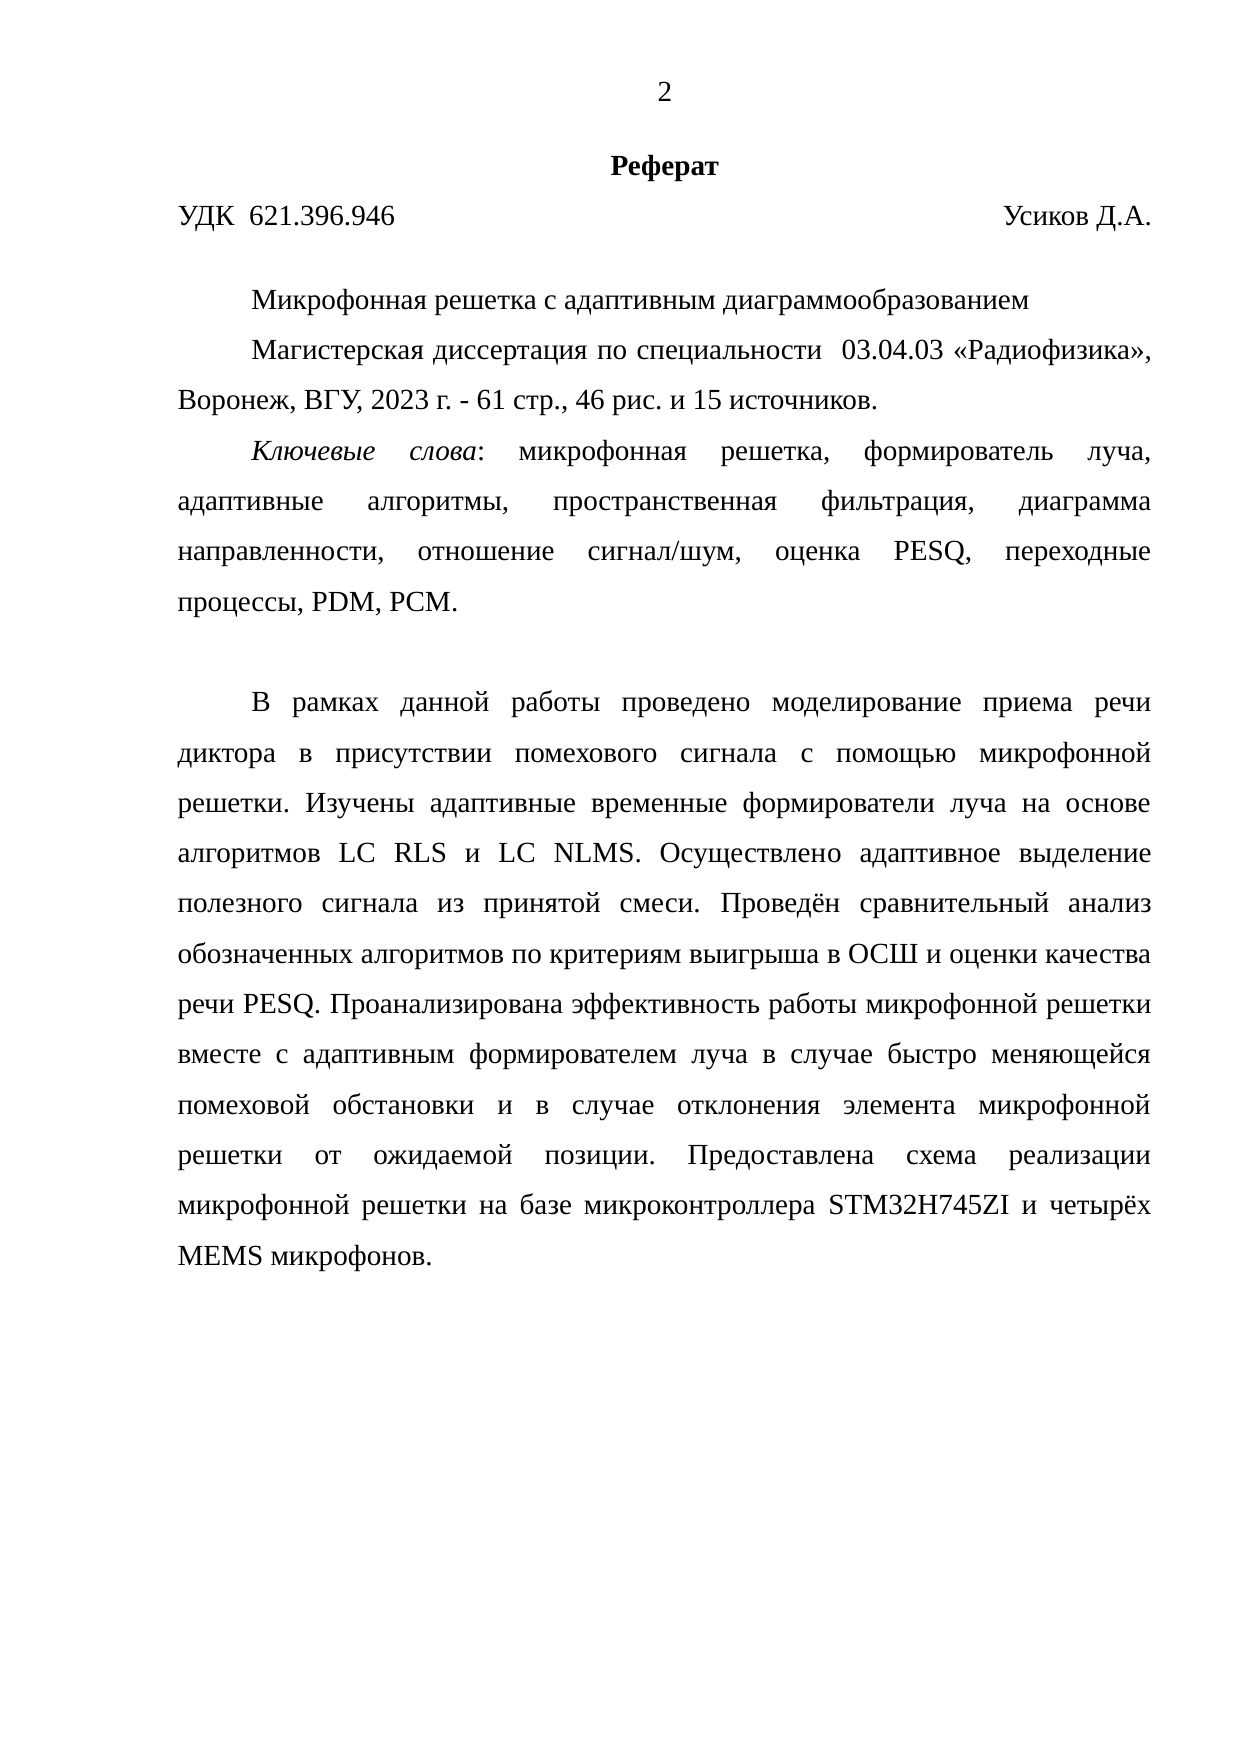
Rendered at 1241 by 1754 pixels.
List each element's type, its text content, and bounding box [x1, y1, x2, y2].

table_header УДК 621.396.946 [177, 198, 664, 232]
text Микрофонная решетка с адаптивным диаграммообразованием [177, 282, 1152, 315]
text Реферат [177, 148, 1152, 181]
text Ключевые слова: микрофонная решетка, формирователь луча, адаптивные алгоритмы, пространственная фильтрация, диаграмма направленности, отношение сигнал/шум, оценка PESQ, переходные процессы, PDM, PCM. [177, 433, 1152, 617]
table_header Усиков Д.А. [664, 198, 1152, 232]
text В рамках данной работы проведено моделирование приема речи диктора в присутствии помехового сигнала с помощью микрофонной решетки. Изучены адаптивные временные формирователи луча на основе алгоритмов LC RLS и LC NLMS. Осуществлено адаптивное выделение полезного сигнала из принятой смеси. Проведён сравнительный анализ обозначенных алгоритмов по критериям выигрыша в ОСШ и оценки качества речи PESQ. Проанализирована эффективность работы микрофонной решетки вместе с адаптивным формирователем луча в случае быстро меняющейся помеховой обстановки и в случае отклонения элемента микрофонной решетки от ожидаемой позиции. Предоставлена схема реализации микрофонной решетки на базе микроконтроллера STM32H745ZI и четырёх MEMS микрофонов. [177, 684, 1152, 1271]
text Магистерская диссертация по специальности 03.04.03 «Радиофизика», Воронеж, ВГУ, 2023 г. - 61 стр., 46 рис. и 15 источников. [177, 332, 1152, 416]
